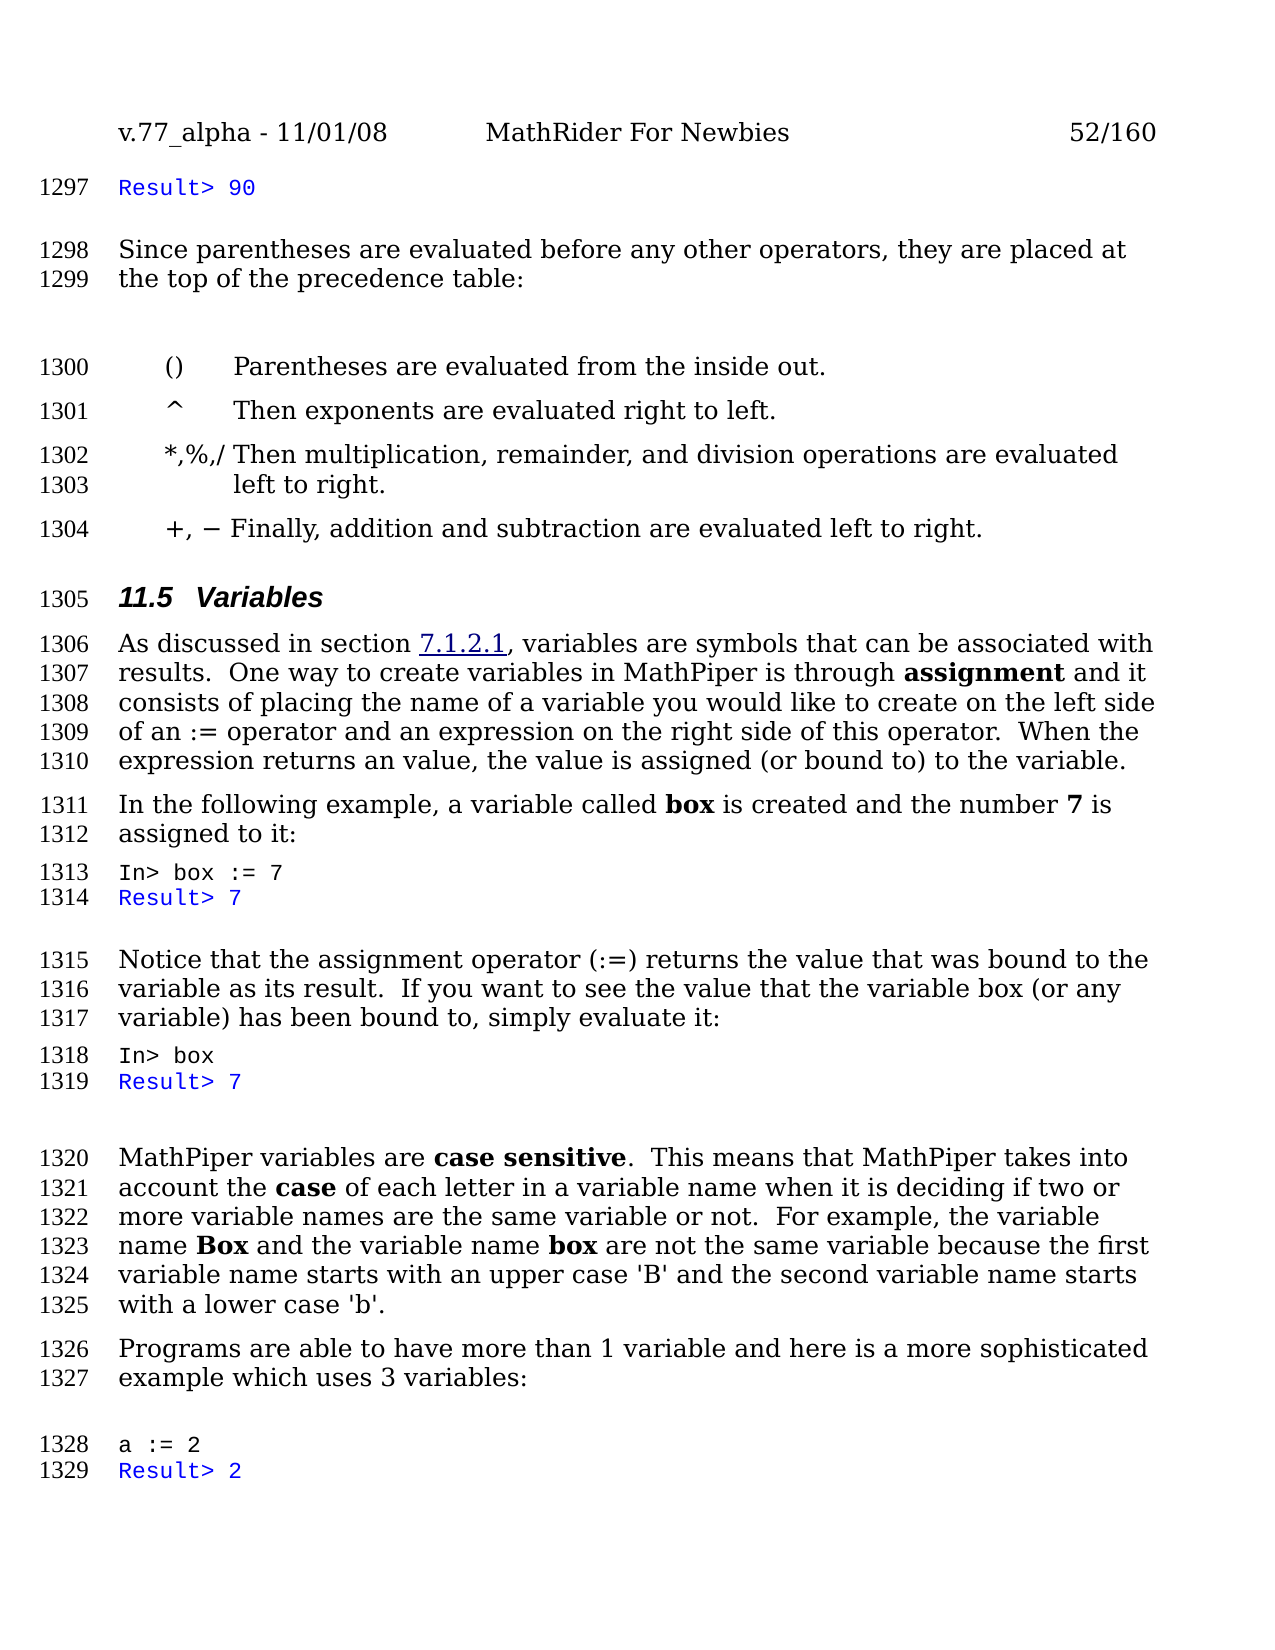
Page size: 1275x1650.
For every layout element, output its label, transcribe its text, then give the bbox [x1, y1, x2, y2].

text Result> 7 [118, 887, 1157, 913]
text () Parentheses are evaluated from the inside out. [164, 352, 1157, 382]
text Since parentheses are evaluated before any other operators, they are placed at the top of the precedence table: [118, 235, 1157, 293]
text In> box := 7 [118, 861, 1157, 887]
text Result> 2 [118, 1459, 1157, 1485]
text +, − Finally, addition and subtraction are evaluated left to right. [164, 514, 1157, 543]
text In the following example, a variable called box is created and the number 7 is assigned to it: [118, 790, 1157, 849]
text As discussed in section 7.1.2.1, variables are symbols that can be associated with results. One way to create variables in MathPiper is through assignment and it consists of placing the name of a variable you would like to create on the left side of an := operator and an expression on the right side of this operator. When the expression returns an value, the value is assigned (or bound to) to the variable. [118, 629, 1157, 775]
text Result> 90 [118, 177, 1157, 203]
text MathPiper variables are case sensitive. This means that MathPiper takes into account the case of each letter in a variable name when it is deciding if two or more variable names are the same variable or not. For example, the variable name Box and the variable name box are not the same variable because the first variable name starts with an upper case 'B' and the second variable name starts with a lower case 'b'. [118, 1143, 1157, 1319]
text In> box [118, 1044, 1157, 1070]
text Result> 7 [118, 1070, 1157, 1096]
text ^ Then exponents are evaluated right to left. [164, 397, 1157, 426]
text Notice that the assignment operator (:=) returns the value that was bound to the variable as its result. If you want to see the value that the variable box (or any variable) has been bound to, simply evaluate it: [118, 945, 1157, 1032]
text *,%,/ Then multiplication, remainder, and division operations are evaluated left to right. [164, 441, 1157, 499]
text a := 2 [118, 1433, 1157, 1459]
subtitle Variables [118, 580, 1157, 614]
text Programs are able to have more than 1 variable and here is a more sophisticated example which uses 3 variables: [118, 1334, 1157, 1392]
